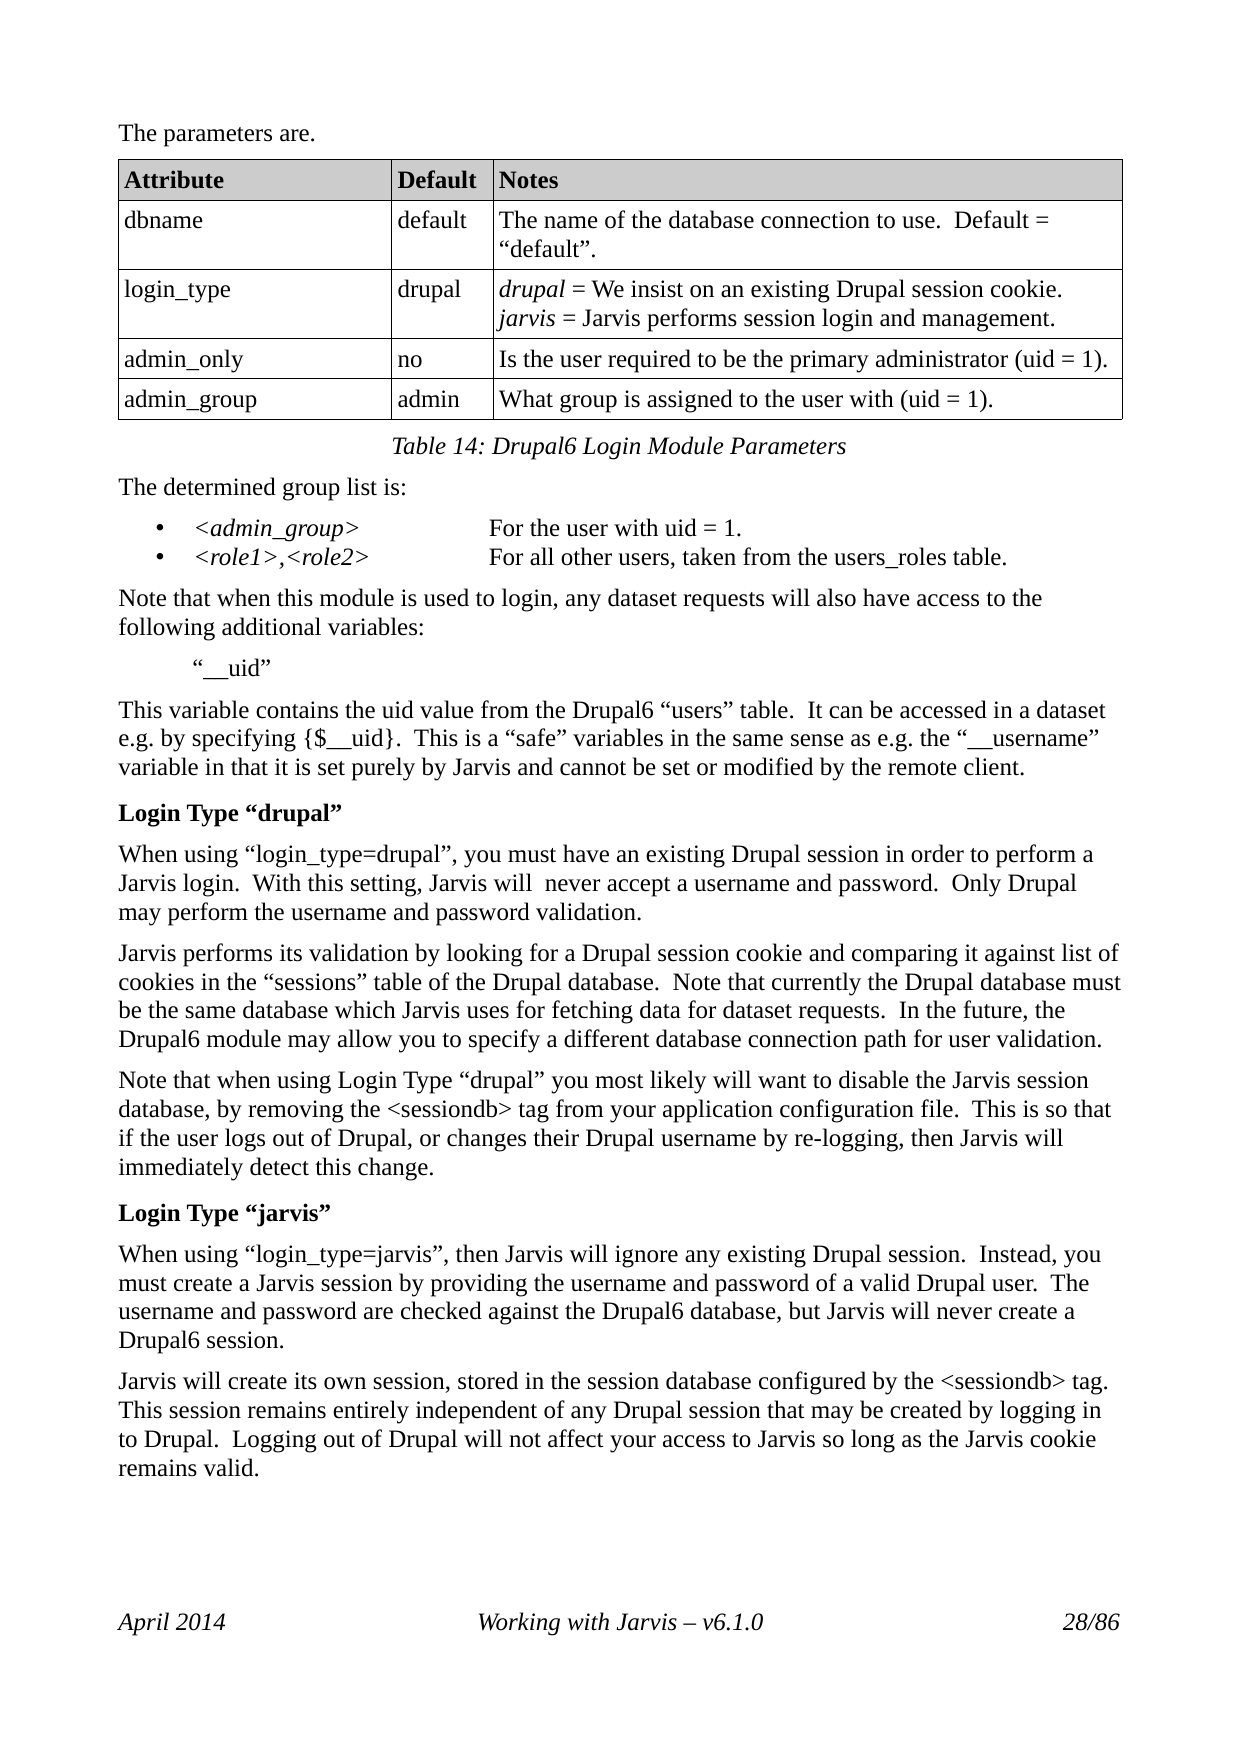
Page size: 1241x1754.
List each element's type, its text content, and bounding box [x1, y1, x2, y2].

table_cell Is the user required to be the primary administrator (uid = 1). [494, 339, 1122, 378]
subtitle Login Type “jarvis” [118, 1198, 1122, 1227]
text When using “login_type=drupal”, you must have an existing Drupal session in order to perform a Jarvis login. With this setting, Jarvis will never accept a username and password. Only Drupal may perform the username and password validation. [118, 839, 1122, 926]
table_header Notes [494, 160, 1122, 200]
text Note that when this module is used to login, any dataset requests will also have access to the following additional variables: [118, 583, 1122, 641]
list <admin_group> For the user with uid = 1. [156, 513, 1122, 542]
table_cell drupal = We insist on an existing Drupal session cookie. jarvis = Jarvis performs session login and management. [494, 270, 1122, 338]
list <role1>,<role2> For all other users, taken from the users_roles table. [156, 542, 1122, 571]
text The parameters are. [118, 118, 1122, 147]
table_cell login_type [119, 270, 391, 338]
table_header Default [392, 160, 493, 200]
text “__uid” [118, 653, 1122, 682]
table_cell no [392, 339, 493, 378]
text Jarvis will create its own session, stored in the session database configured by the <sessiondb> tag. This session remains entirely independent of any Drupal session that may be created by logging in to Drupal. Logging out of Drupal will not affect your access to Jarvis so long as the Jarvis cookie remains valid. [118, 1366, 1122, 1481]
text Jarvis performs its validation by looking for a Drupal session cookie and comparing it against list of cookies in the “sessions” table of the Drupal database. Note that currently the Drupal database must be the same database which Jarvis uses for fetching data for dataset requests. In the future, the Drupal6 module may allow you to specify a different database connection path for user validation. [118, 938, 1122, 1053]
text This variable contains the uid value from the Drupal6 “users” table. It can be accessed in a dataset e.g. by specifying {$__uid}. This is a “safe” variables in the same sense as e.g. the “__username” variable in that it is set purely by Jarvis and cannot be set or modified by the remote client. [118, 695, 1122, 781]
table_cell The name of the database connection to use. Default = “default”. [494, 201, 1122, 269]
table_cell drupal [392, 270, 493, 338]
table_cell admin_group [119, 379, 391, 418]
table_cell default [392, 201, 493, 269]
subtitle Login Type “drupal” [118, 798, 1122, 827]
table_cell dbname [119, 201, 391, 269]
text Note that when using Login Type “drupal” you most likely will want to disable the Jarvis session database, by removing the <sessiondb> tag from your application configuration file. This is so that if the user logs out of Drupal, or changes their Drupal username by re-logging, then Jarvis will immediately detect this change. [118, 1066, 1122, 1181]
text The determined group list is: [118, 472, 1122, 501]
text When using “login_type=jarvis”, then Jarvis will ignore any existing Drupal session. Instead, you must create a Jarvis session by providing the username and password of a valid Drupal user. The username and password are checked against the Drupal6 database, but Jarvis will never create a Drupal6 session. [118, 1239, 1122, 1354]
table_cell admin_only [119, 339, 391, 378]
table_cell admin [392, 379, 493, 418]
table_header Attribute [119, 160, 391, 200]
text Table 14: Drupal6 Login Module Parameters [118, 431, 1122, 460]
table_cell What group is assigned to the user with (uid = 1). [494, 379, 1122, 418]
